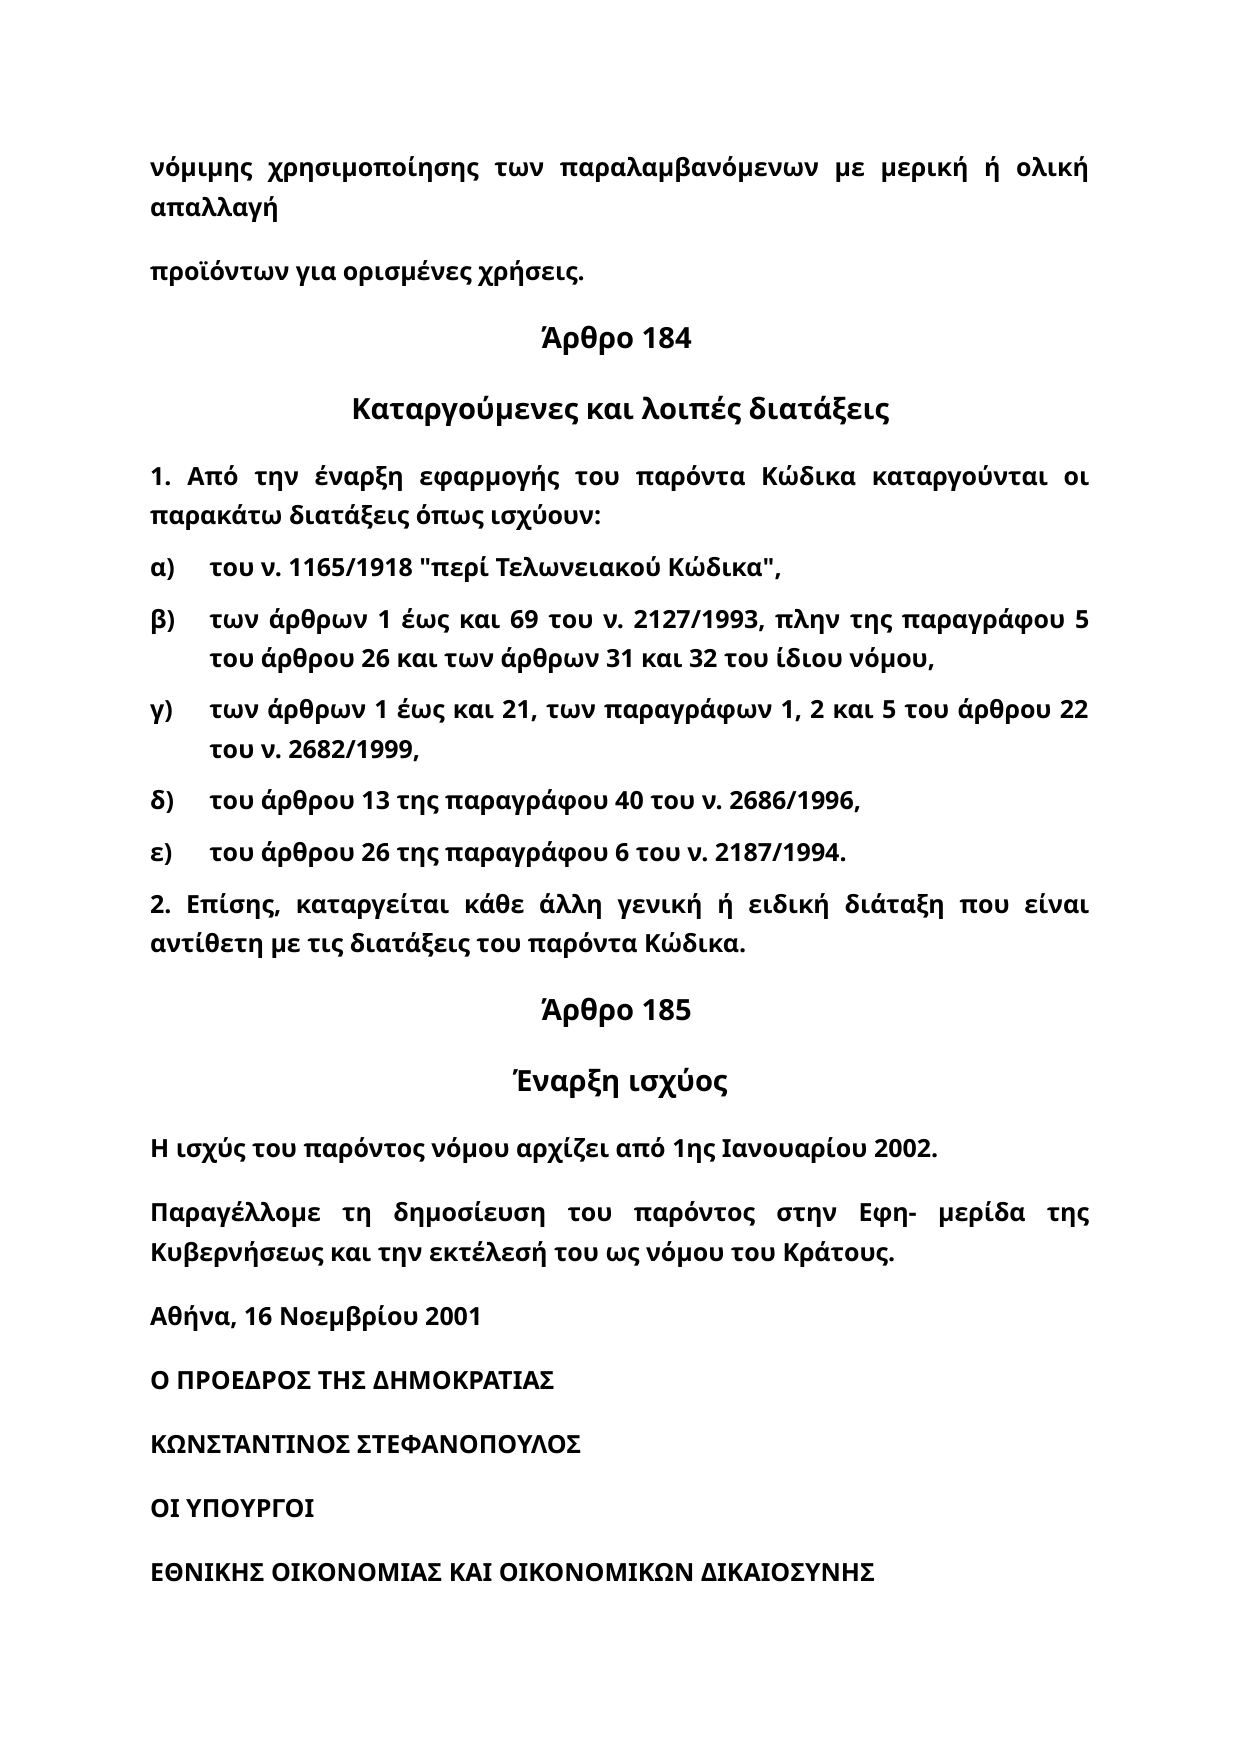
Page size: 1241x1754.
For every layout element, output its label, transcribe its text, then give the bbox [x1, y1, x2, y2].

text Η ισχύς του παρόντος νόμου αρχίζει από 1ης Ιανουαρίου 2002. [150, 1131, 1090, 1165]
text ΕΘΝΙΚΗΣ ΟΙΚΟΝΟΜΙΑΣ ΚΑΙ ΟΙΚΟΝΟΜΙΚΩΝ ΔΙΚΑΙΟΣΥΝΗΣ [150, 1555, 1090, 1589]
text Παραγέλλομε τη δημοσίευση του παρόντος στην Εφη- μερίδα της Κυβερνήσεως και την εκτέλεσή του ως νόμου του Κράτους. [150, 1195, 1090, 1268]
list ε) του άρθρου 26 της παραγράφου 6 του ν. 2187/1994. [150, 834, 1090, 869]
text προϊόντων για ορισμένες χρήσεις. [150, 253, 1090, 287]
subtitle Άρθρο 185 [150, 989, 1090, 1029]
list β) των άρθρων 1 έως και 69 του ν. 2127/1993, πλην της παραγράφου 5 του άρθρου 26 και των άρθρων 31 και 32 του ίδιου νόμου, [150, 601, 1090, 674]
text ΟΙ ΥΠΟΥΡΓΟΙ [150, 1491, 1090, 1525]
text 2. Επίσης, καταργείται κάθε άλλη γενική ή ειδική διάταξη που είναι αντίθετη με τις διατάξεις του παρόντα Κώδικα. [150, 886, 1090, 959]
text νόμιμης χρησιμοποίησης των παραλαμβανόμενων με μερική ή ολική απαλλαγή [150, 150, 1090, 223]
subtitle Άρθρο 184 [150, 317, 1090, 357]
subtitle Έναρξη ισχύος [150, 1060, 1090, 1100]
text 1. Από την έναρξη εφαρμογής του παρόντα Κώδικα καταργούνται οι παρακάτω διατάξεις όπως ισχύουν: [150, 459, 1090, 532]
list δ) του άρθρου 13 της παραγράφου 40 του ν. 2686/1996, [150, 783, 1090, 817]
text Αθήνα, 16 Νοεμβρίου 2001 [150, 1298, 1090, 1332]
text ΚΩΝΣΤΑΝΤΙΝΟΣ ΣΤΕΦΑΝΟΠΟΥΛΟΣ [150, 1427, 1090, 1461]
list γ) των άρθρων 1 έως και 21, των παραγράφων 1, 2 και 5 του άρθρου 22 του ν. 2682/1999, [150, 692, 1090, 765]
list α) του ν. 1165/1918 "περί Τελωνειακού Κώδικα", [150, 549, 1090, 584]
text Ο ΠΡΟΕΔΡΟΣ ΤΗΣ ΔΗΜΟΚΡΑΤΙΑΣ [150, 1362, 1090, 1397]
subtitle Καταργούμενες και λοιπές διατάξεις [150, 388, 1090, 428]
